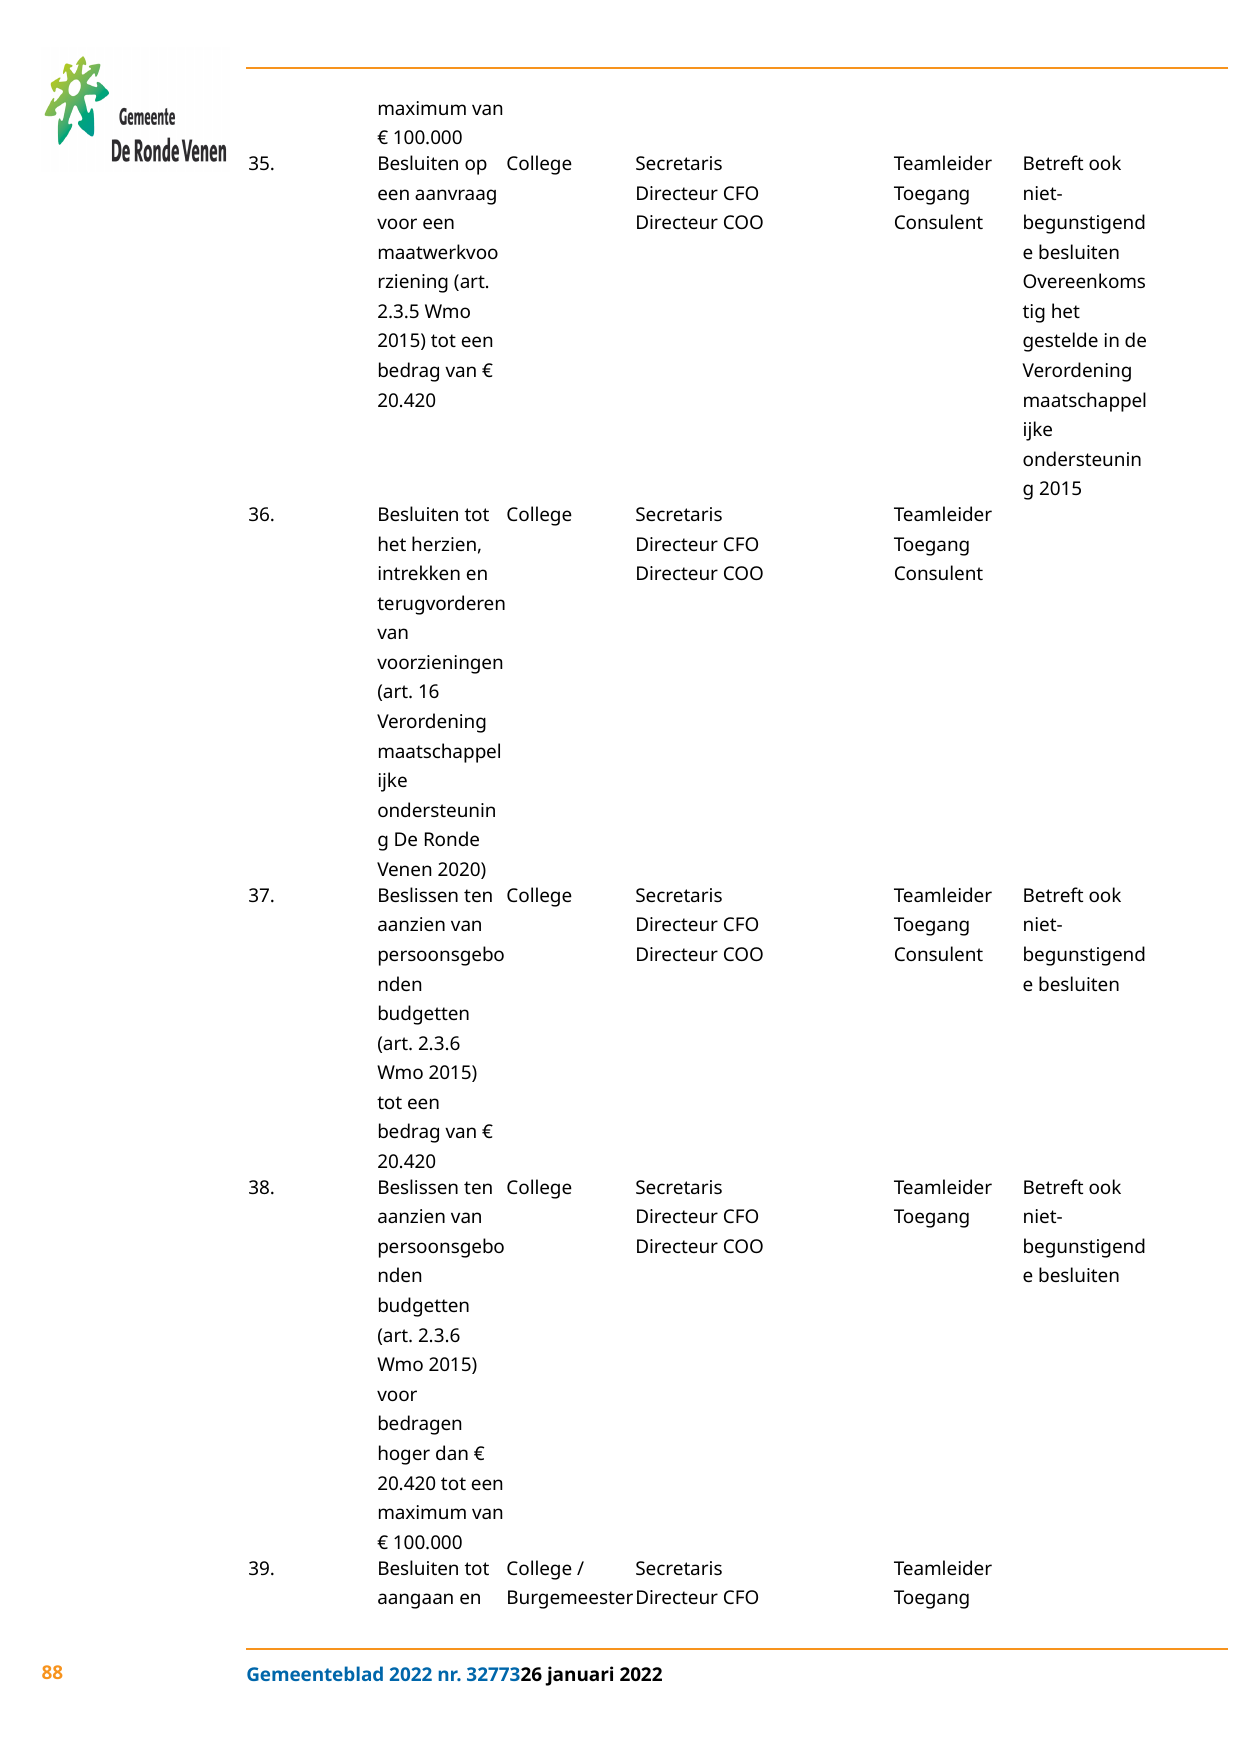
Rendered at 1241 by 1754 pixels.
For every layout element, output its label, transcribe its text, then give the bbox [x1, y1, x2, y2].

picture [41, 47, 231, 172]
table_cell 39. [248, 1555, 377, 1610]
table_cell Secretaris Directeur CFO Directeur COO [635, 882, 893, 1174]
table_cell maximum van € 100.000 [377, 95, 506, 150]
table_cell College [506, 150, 635, 501]
table_cell 35. [248, 150, 377, 501]
table_cell College [506, 501, 635, 882]
table_cell Besluiten tot aangaan en [377, 1555, 506, 1610]
table_cell Betreft ook niet-begunstigende besluiten [1023, 1174, 1152, 1555]
table_cell [506, 95, 635, 150]
table_cell [894, 95, 1022, 150]
table_cell Besluiten op een aanvraag voor een maatwerkvoorziening (art. 2.3.5 Wmo 2015) tot een bedrag van € 20.420 [377, 150, 506, 501]
table_cell College [506, 1174, 635, 1555]
table_cell Teamleider Toegang [894, 1555, 1022, 1610]
table_cell 38. [248, 1174, 377, 1555]
table_cell [248, 95, 377, 150]
table_cell Teamleider Toegang Consulent [894, 882, 1022, 1174]
table_cell Secretaris Directeur CFO Directeur COO [635, 1174, 893, 1555]
table_cell 36. [248, 501, 377, 882]
table_cell Teamleider Toegang [894, 1174, 1022, 1555]
table_cell College [506, 882, 635, 1174]
table_cell Teamleider Toegang Consulent [894, 150, 1022, 501]
table_cell [1023, 501, 1152, 882]
table_cell Besluiten tot het herzien, intrekken en terugvorderen van voorzieningen (art. 16 Verordening maatschappelijke ondersteuning De Ronde Venen 2020) [377, 501, 506, 882]
table_cell Secretaris Directeur CFO [635, 1555, 893, 1610]
table_cell 37. [248, 882, 377, 1174]
table_cell [635, 95, 893, 150]
table_cell [1023, 1555, 1152, 1610]
table_cell Beslissen ten aanzien van persoonsgebonden budgetten (art. 2.3.6 Wmo 2015) voor bedragen hoger dan € 20.420 tot een maximum van € 100.000 [377, 1174, 506, 1555]
table_cell Secretaris Directeur CFO Directeur COO [635, 150, 893, 501]
table_cell Secretaris Directeur CFO Directeur COO [635, 501, 893, 882]
table_cell Teamleider Toegang Consulent [894, 501, 1022, 882]
table_cell [1023, 95, 1152, 150]
table_cell Betreft ook niet-begunstigende besluiten [1023, 882, 1152, 1174]
table_cell Betreft ook niet-begunstigende besluiten Overeenkomstig het gestelde in de Verordening maatschappelijke ondersteuning 2015 [1023, 150, 1152, 501]
table_cell Beslissen ten aanzien van persoonsgebonden budgetten (art. 2.3.6 Wmo 2015) tot een bedrag van € 20.420 [377, 882, 506, 1174]
table_cell College / Burgemeester [506, 1555, 635, 1610]
